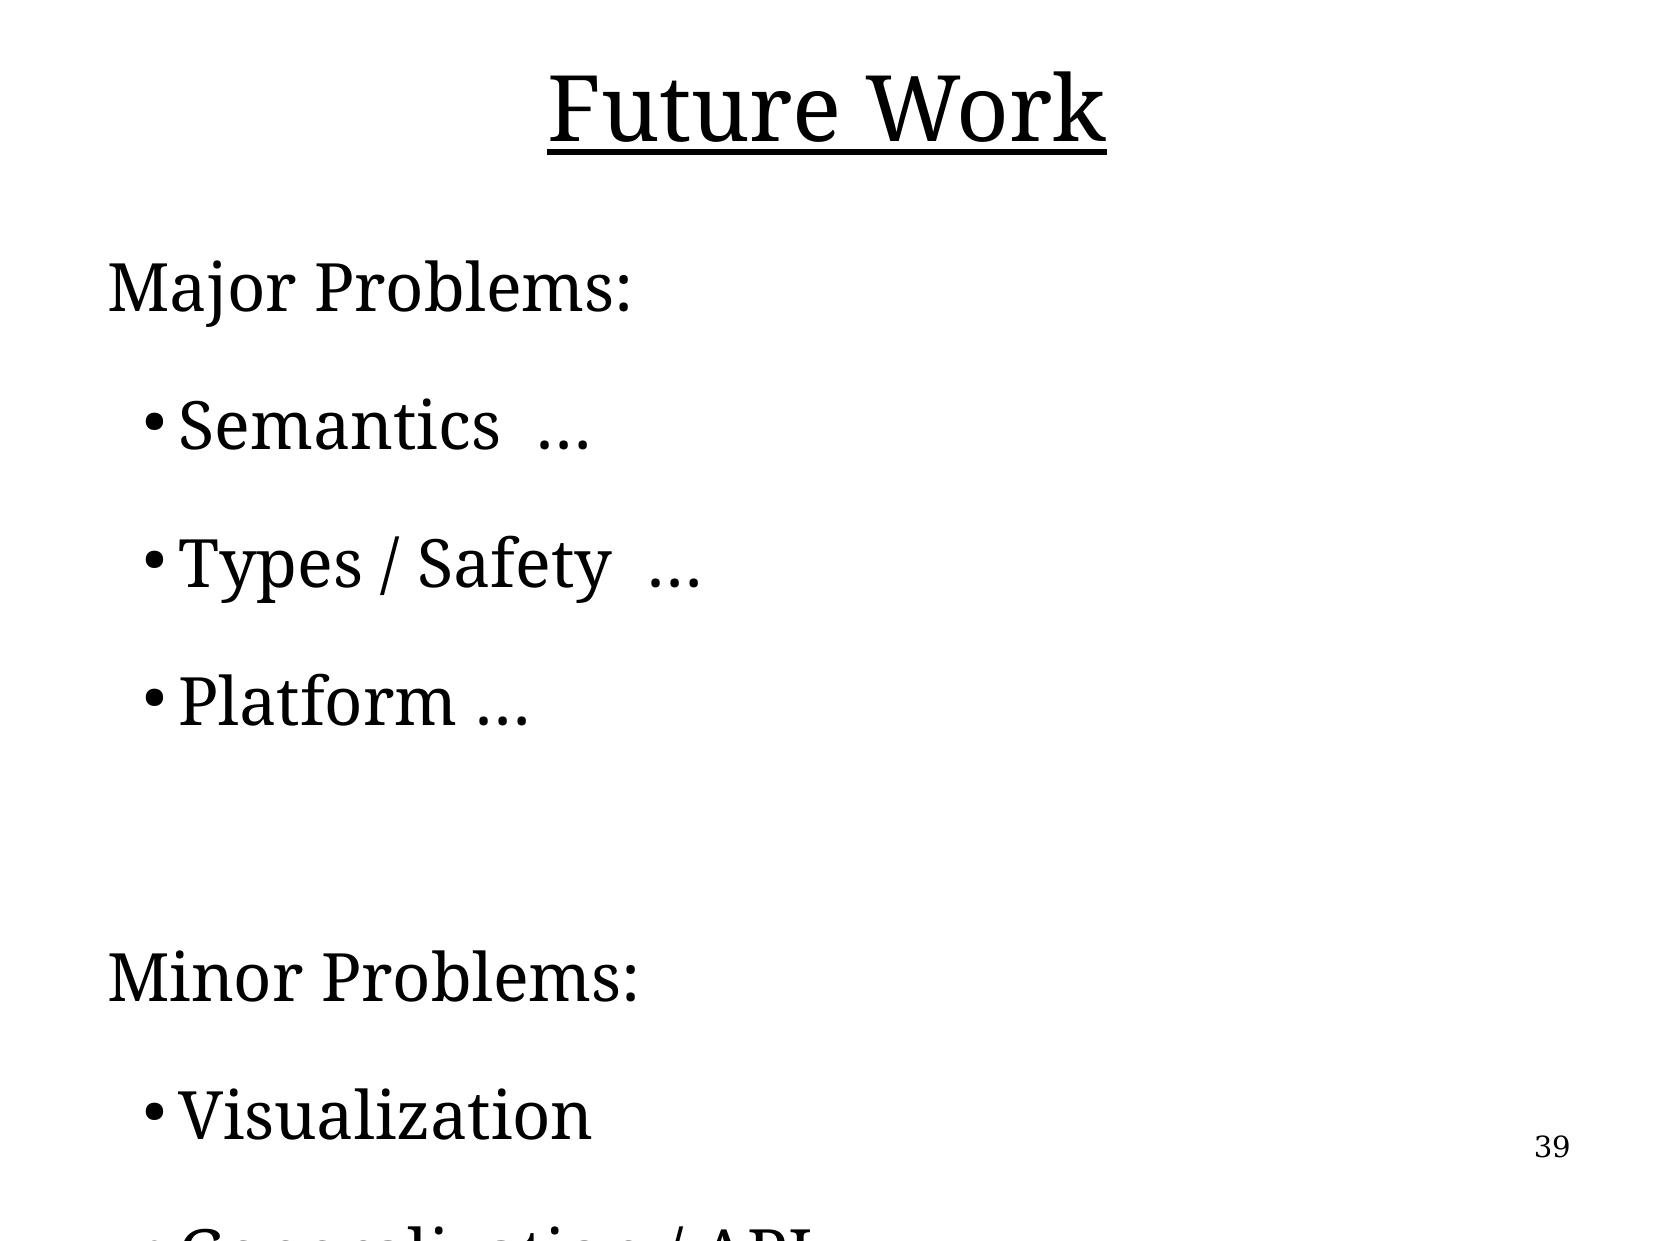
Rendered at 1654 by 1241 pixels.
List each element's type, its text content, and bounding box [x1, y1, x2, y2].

subtitle Major Problems: Semantics … Types / Safety … Platform … Minor Problems: Visualization Generalization / API [71, 240, 1561, 1241]
title Future Work [82, 2, 1571, 211]
